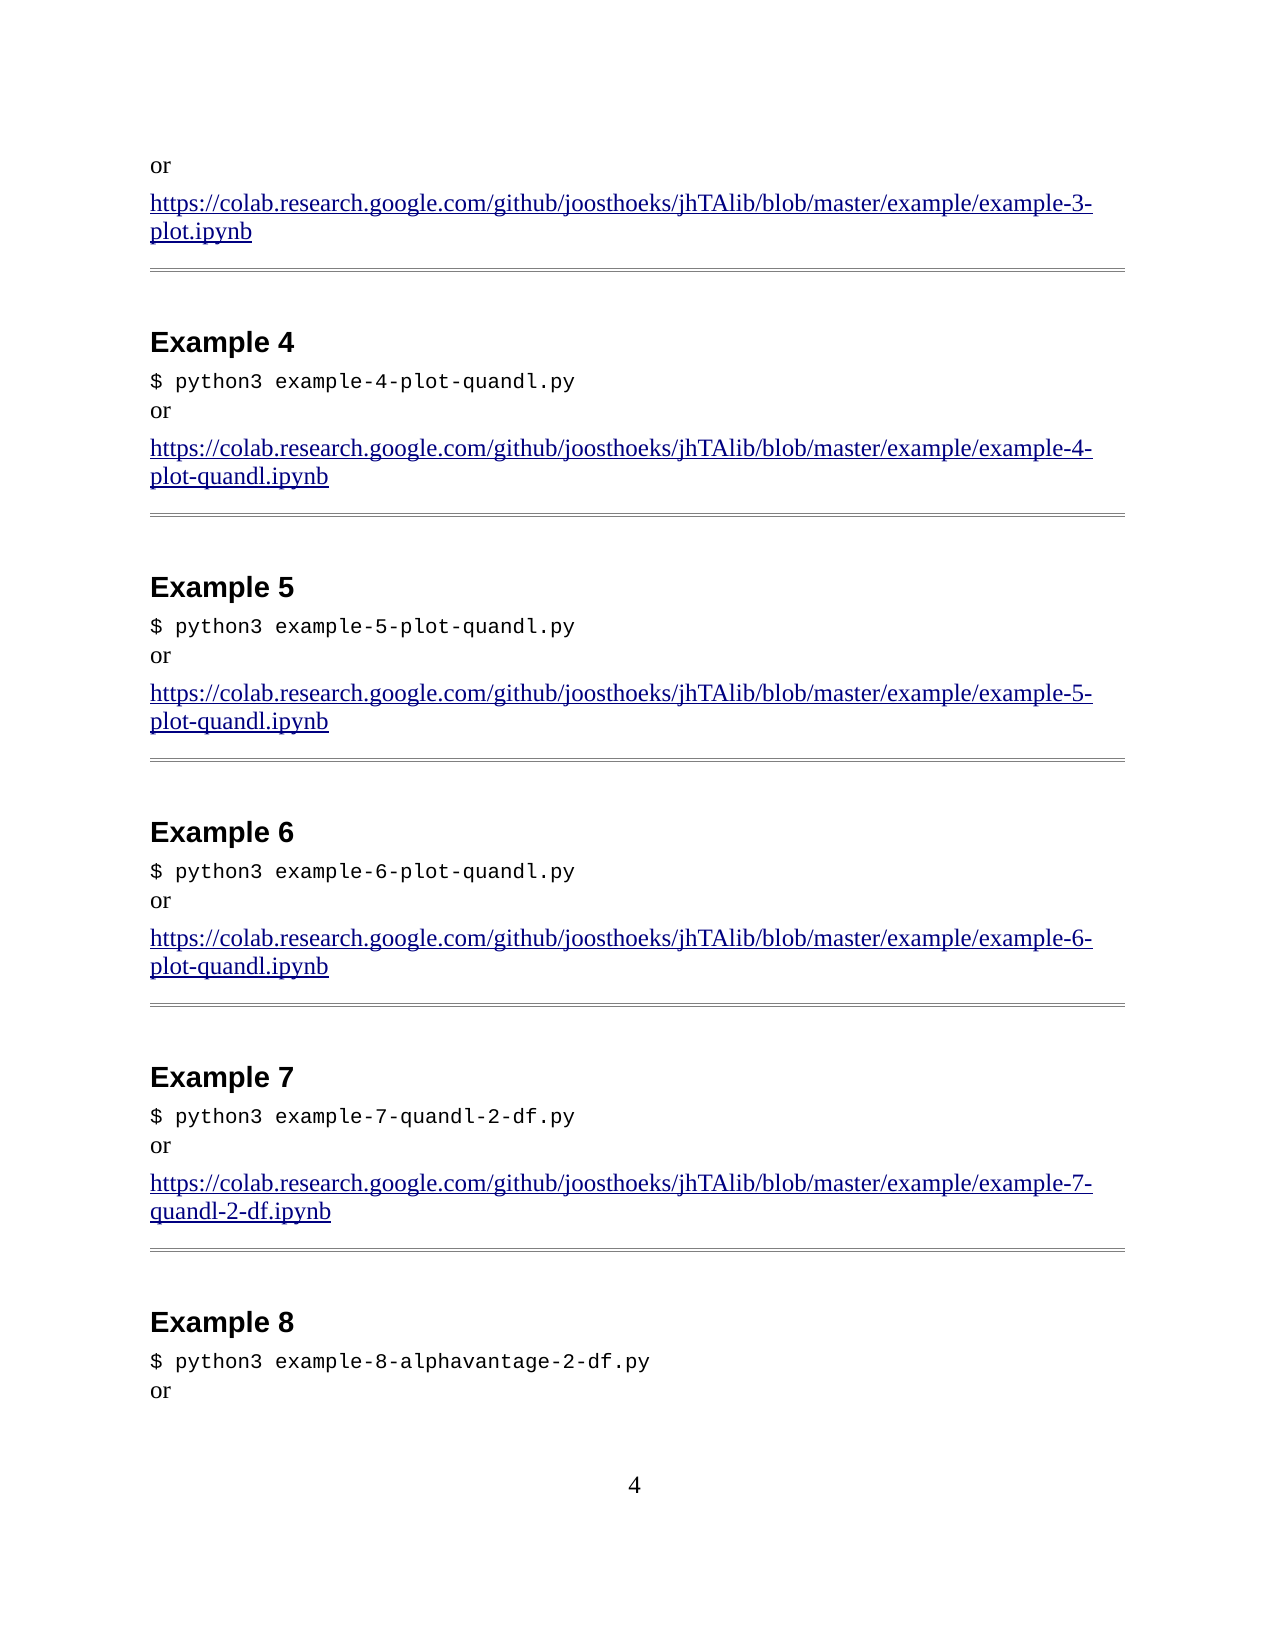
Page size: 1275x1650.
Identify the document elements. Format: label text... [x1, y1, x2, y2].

text $ python3 example-7-quandl-2-df.py [150, 1106, 1125, 1130]
text https://colab.research.google.com/github/joosthoeks/jhTAlib/blob/master/example/example-4-plot-quandl.ipynb [150, 433, 1125, 490]
text or [150, 150, 1125, 179]
text https://colab.research.google.com/github/joosthoeks/jhTAlib/blob/master/example/example-5-plot-quandl.ipynb [150, 678, 1125, 735]
subtitle Example 7 [150, 1060, 1125, 1094]
text https://colab.research.google.com/github/joosthoeks/jhTAlib/blob/master/example/example-6-plot-quandl.ipynb [150, 923, 1125, 980]
text $ python3 example-8-alphavantage-2-df.py [150, 1351, 1125, 1375]
text or [150, 640, 1125, 669]
text or [150, 885, 1125, 914]
text or [150, 1130, 1125, 1159]
text https://colab.research.google.com/github/joosthoeks/jhTAlib/blob/master/example/example-3-plot.ipynb [150, 188, 1125, 245]
text or [150, 395, 1125, 424]
text https://colab.research.google.com/github/joosthoeks/jhTAlib/blob/master/example/example-7-quandl-2-df.ipynb [150, 1168, 1125, 1225]
subtitle Example 6 [150, 815, 1125, 849]
text $ python3 example-6-plot-quandl.py [150, 861, 1125, 885]
subtitle Example 4 [150, 325, 1125, 359]
text $ python3 example-5-plot-quandl.py [150, 616, 1125, 640]
text $ python3 example-4-plot-quandl.py [150, 371, 1125, 395]
subtitle Example 8 [150, 1305, 1125, 1339]
text or [150, 1375, 1125, 1404]
subtitle Example 5 [150, 570, 1125, 604]
